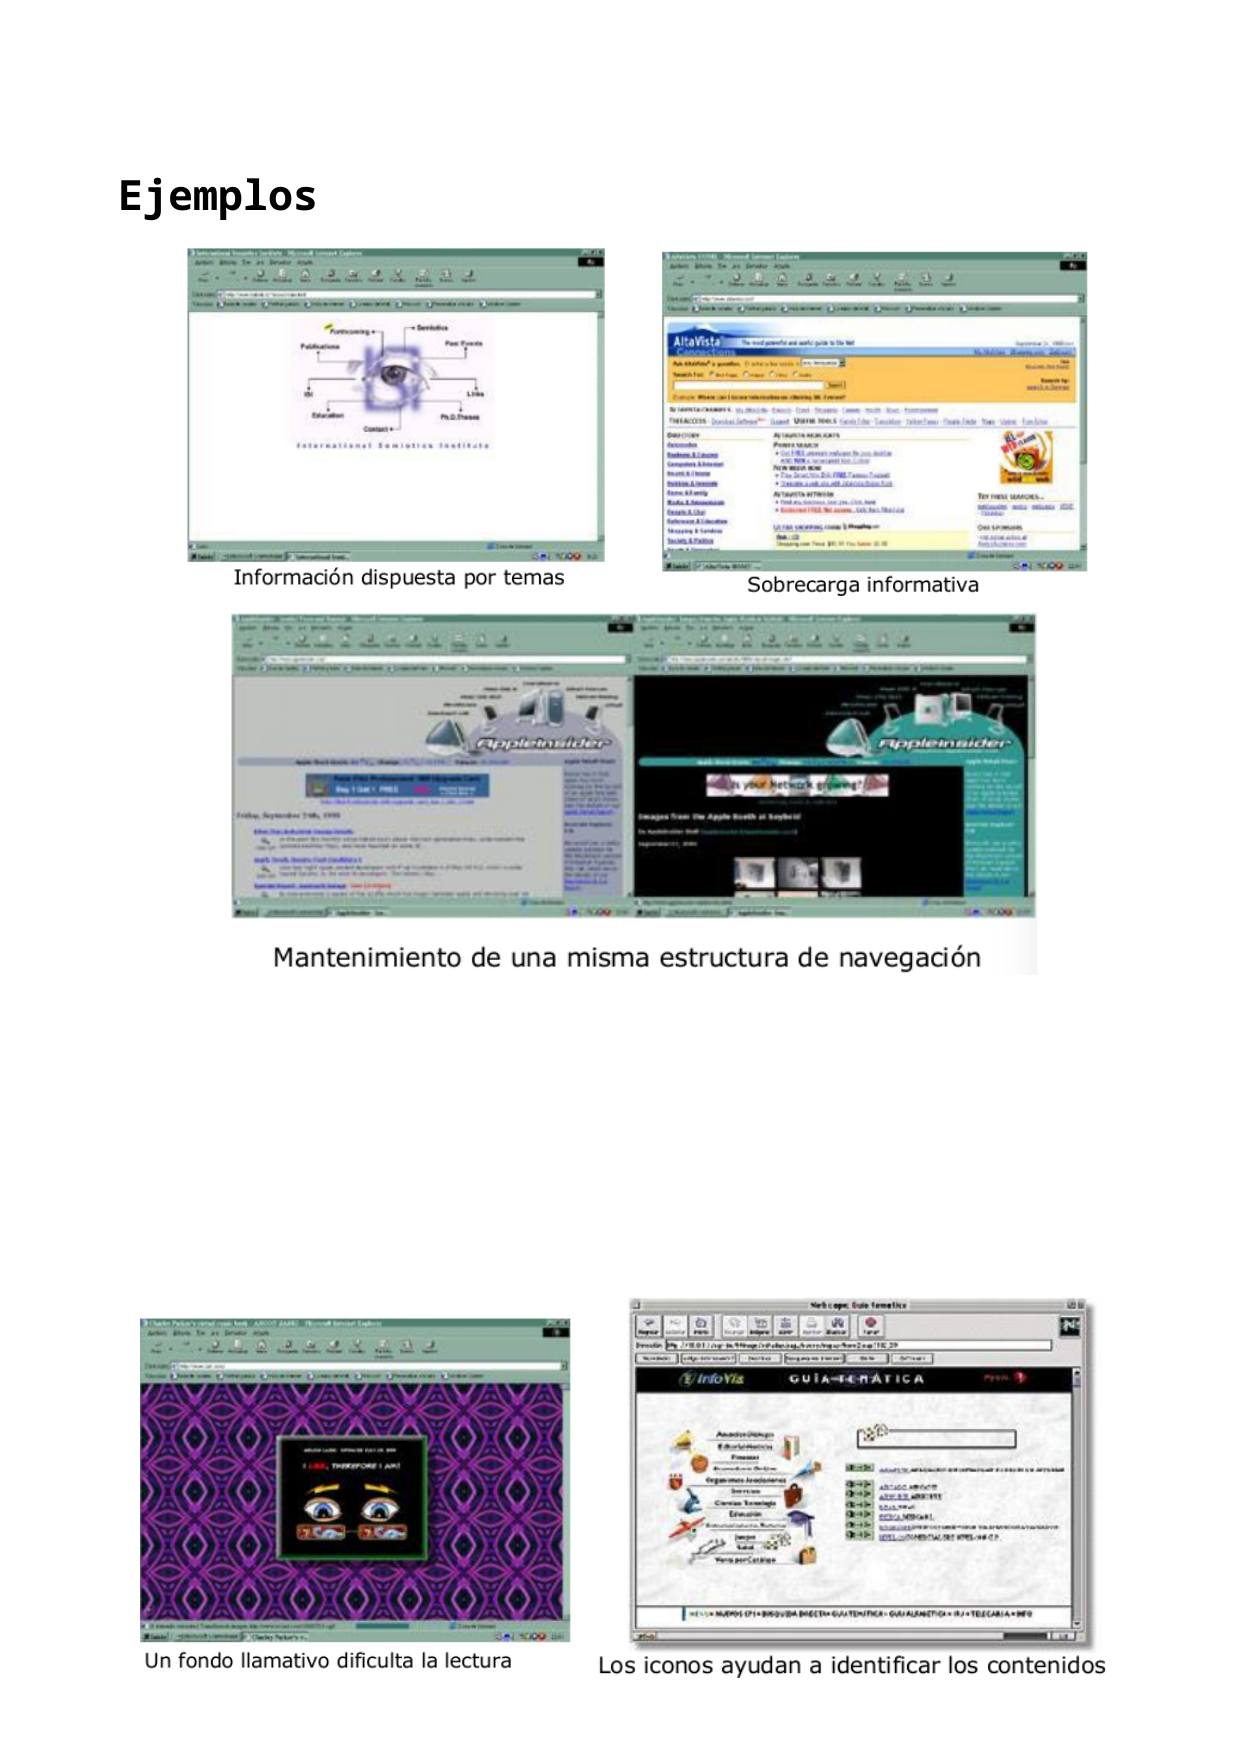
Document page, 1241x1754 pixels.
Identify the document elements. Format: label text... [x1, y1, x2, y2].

picture [138, 1317, 571, 1674]
picture [186, 247, 607, 591]
picture [592, 1297, 1117, 1678]
picture [661, 251, 1089, 596]
picture [229, 612, 1038, 975]
text Ejemplos [118, 166, 1122, 223]
